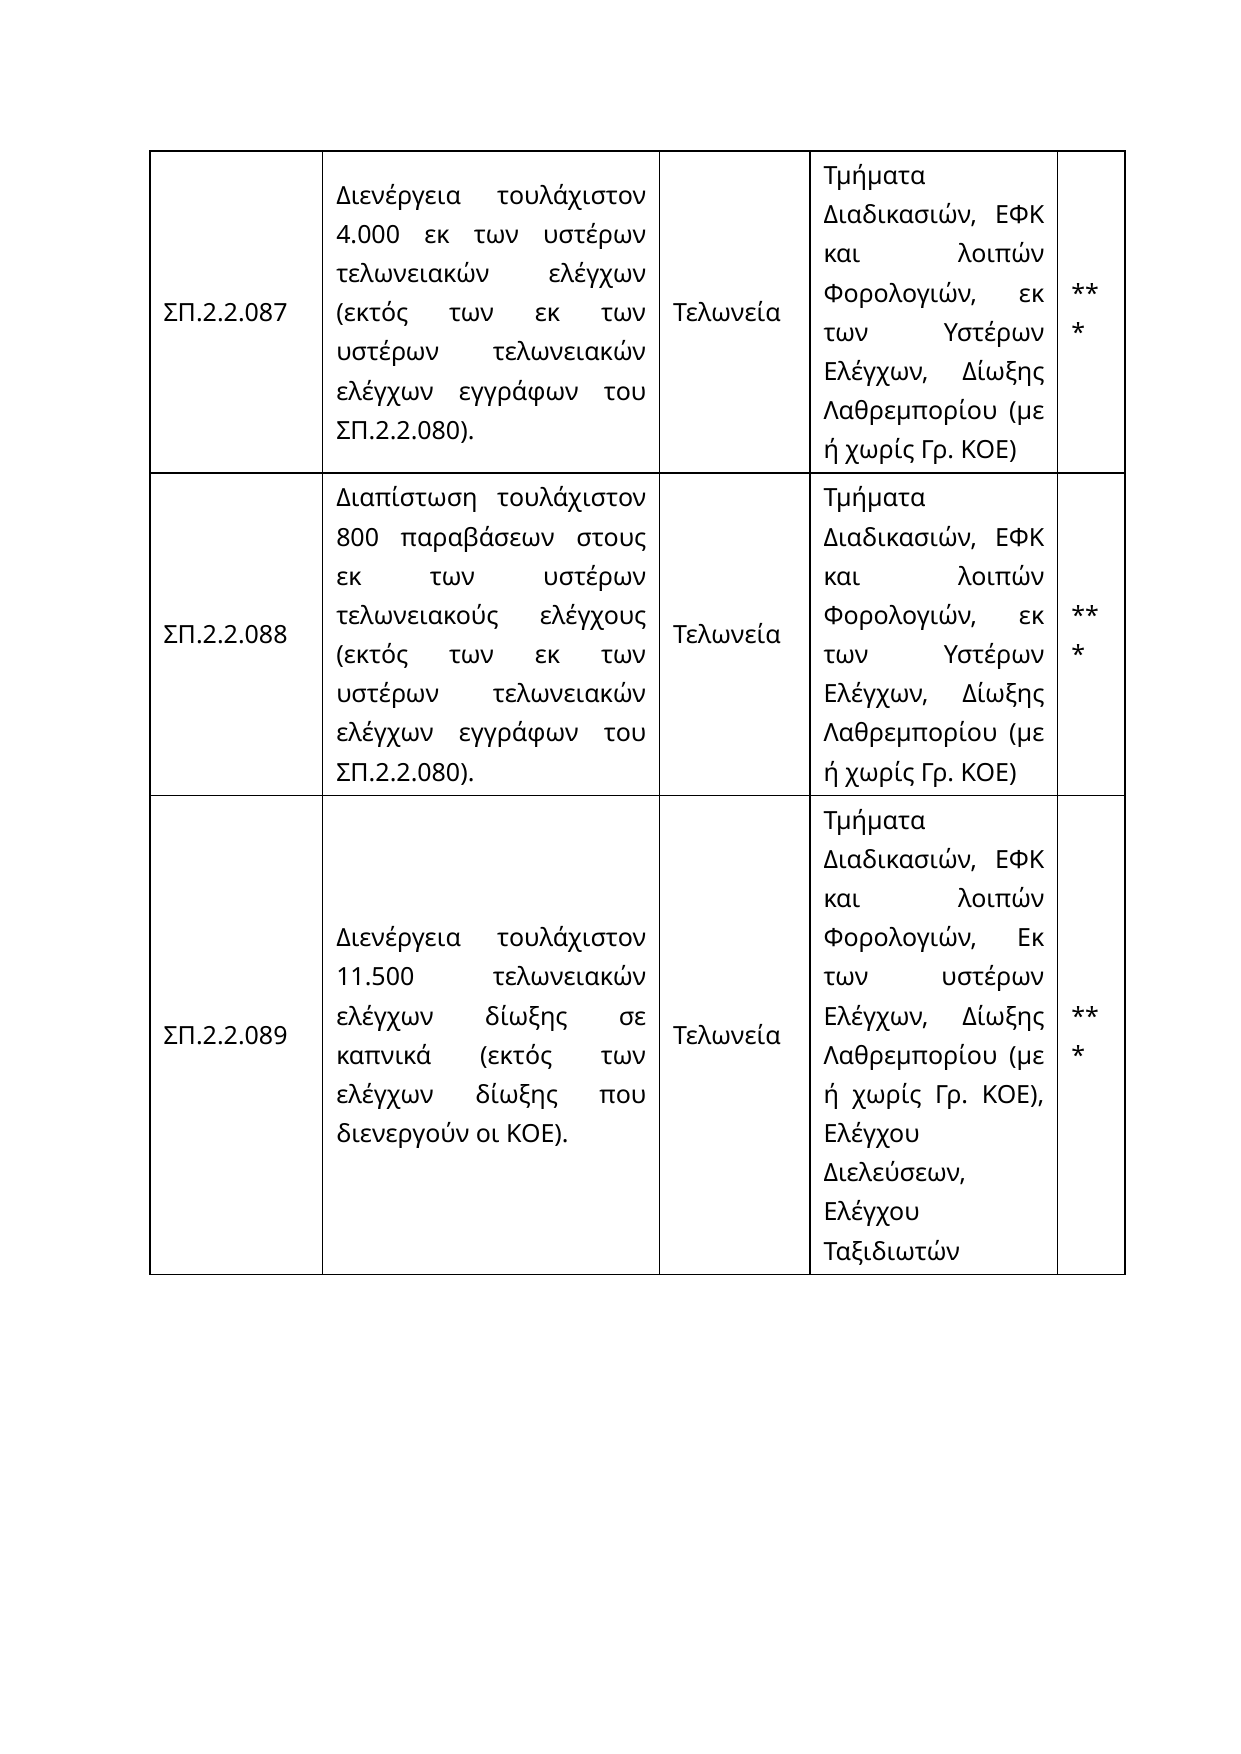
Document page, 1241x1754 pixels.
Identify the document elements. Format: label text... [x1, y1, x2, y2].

table_cell ΣΠ.2.2.088 [151, 474, 322, 794]
table_cell Τμήματα Διαδικασιών, ΕΦΚ και λοιπών Φορολογιών, εκ των Υστέρων Ελέγχων, Δίωξης Λαθρεμπορίου (με ή χωρίς Γρ. ΚΟΕ) [811, 474, 1057, 794]
table_cell Τμήματα Διαδικασιών, ΕΦΚ και λοιπών Φορολογιών, εκ των Υστέρων Ελέγχων, Δίωξης Λαθρεμπορίου (με ή χωρίς Γρ. ΚΟΕ) [811, 152, 1057, 472]
table_cell *** [1058, 474, 1124, 794]
table_cell Διαπίστωση τουλάχιστον 800 παραβάσεων στους εκ των υστέρων τελωνειακούς ελέγχους (εκτός των εκ των υστέρων τελωνειακών ελέγχων εγγράφων του ΣΠ.2.2.080). [323, 474, 659, 794]
table_cell ΣΠ.2.2.089 [151, 796, 322, 1273]
table_cell ΣΠ.2.2.087 [151, 152, 322, 472]
table_cell Τελωνεία [660, 152, 809, 472]
table_cell Τμήματα Διαδικασιών, ΕΦΚ και λοιπών Φορολογιών, Εκ των υστέρων Ελέγχων, Δίωξης Λαθρεμπορίου (με ή χωρίς Γρ. ΚΟΕ), Ελέγχου Διελεύσεων, Ελέγχου Ταξιδιωτών [811, 796, 1057, 1273]
table_cell Τελωνεία [660, 474, 809, 794]
table_cell *** [1058, 152, 1124, 472]
table_cell *** [1058, 796, 1124, 1273]
table_cell Διενέργεια τουλάχιστον 11.500 τελωνειακών ελέγχων δίωξης σε καπνικά (εκτός των ελέγχων δίωξης που διενεργούν οι ΚΟΕ). [323, 796, 659, 1273]
table_cell Τελωνεία [660, 796, 809, 1273]
table_cell Διενέργεια τουλάχιστον 4.000 εκ των υστέρων τελωνειακών ελέγχων (εκτός των εκ των υστέρων τελωνειακών ελέγχων εγγράφων του ΣΠ.2.2.080). [323, 152, 659, 472]
